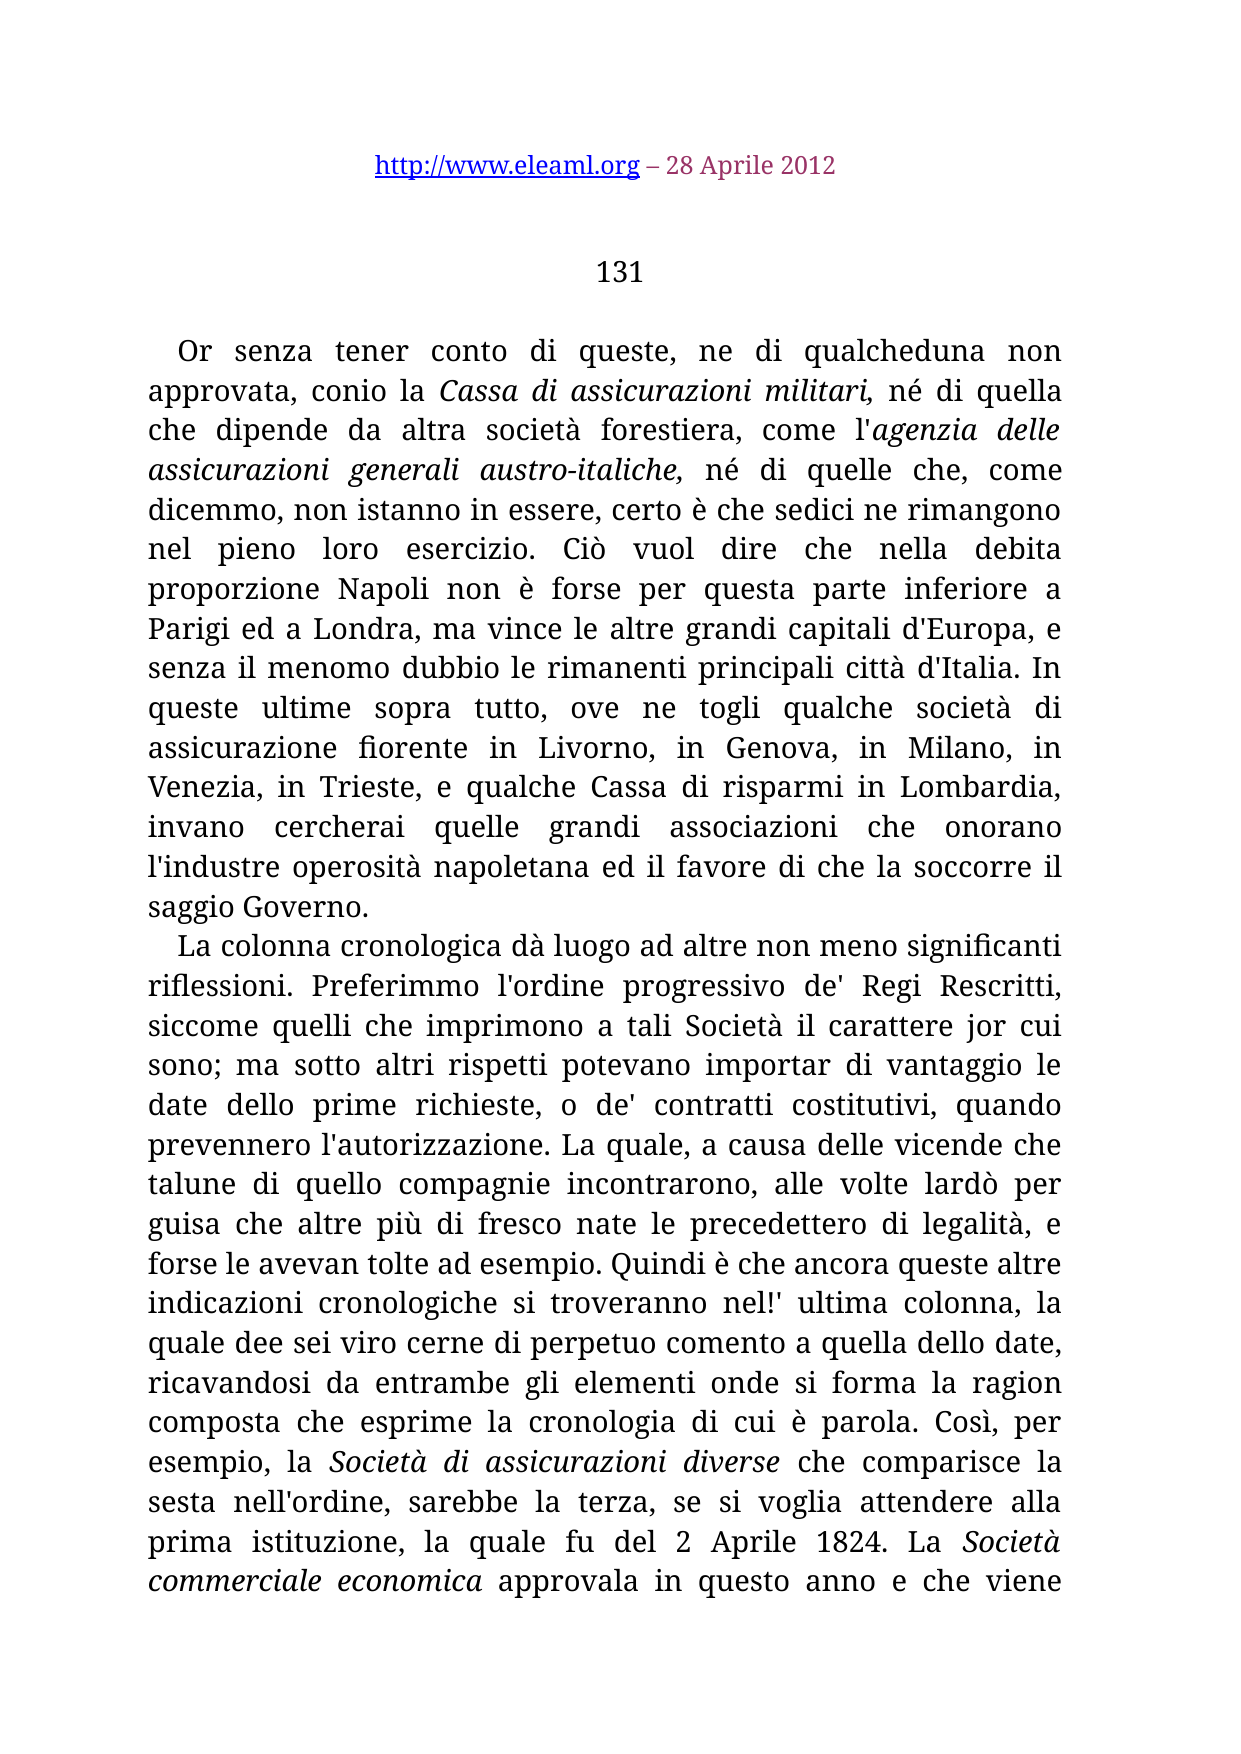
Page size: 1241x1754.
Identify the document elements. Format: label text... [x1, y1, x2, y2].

text Or senza tener conto di queste, ne di qualcheduna non approvata, conio la Cassa di assicurazioni militari, né di quella che dipende da altra società forestiera, come l'agenzia delle assicurazioni generali austro-italiche, né di quelle che, come dicemmo, non istanno in essere, certo è che sedici ne rimangono nel pieno loro esercizio. Ciò vuol dire che nella debita proporzione Napoli non è forse per questa parte inferiore a Parigi ed a Londra, ma vince le altre grandi capitali d'Europa, e senza il menomo dubbio le rimanenti principali città d'Italia. In queste ultime sopra tutto, ove ne togli qualche società di assicurazione fiorente in Livorno, in Genova, in Milano, in Venezia, in Trieste, e qualche Cassa di risparmi in Lombardia, invano cercherai quelle grandi associazioni che onorano l'industre operosità napoletana ed il favore di che la soccorre il saggio Governo. [148, 330, 1063, 926]
text 131 [148, 251, 1063, 291]
text La colonna cronologica dà luogo ad altre non meno significanti riflessioni. Preferimmo l'ordine progressivo de' Regi Rescritti, siccome quelli che imprimono a tali Società il carattere jor cui sono; ma sotto altri rispetti potevano importar di vantaggio le date dello prime richieste, o de' contratti costitutivi, quando prevennero l'autorizzazione. La quale, a causa delle vicende che talune di quello compagnie incontrarono, alle volte lardò per guisa che altre più di fresco nate le precedettero di legalità, e forse le avevan tolte ad esempio. Quindi è che ancora queste altre indicazioni cronologiche si troveranno nel!' ultima colonna, la quale dee sei viro cerne di perpetuo comento a quella dello date, ricavandosi da entrambe gli elementi onde si forma la ragion composta che esprime la cronologia di cui è parola. Così, per esempio, la Società di assicurazioni diverse che comparisce la sesta nell'ordine, sarebbe la terza, se si voglia attendere alla prima istituzione, la quale fu del 2 Aprile 1824. La Società commerciale economica approvala in questo anno e che viene [148, 926, 1063, 1600]
